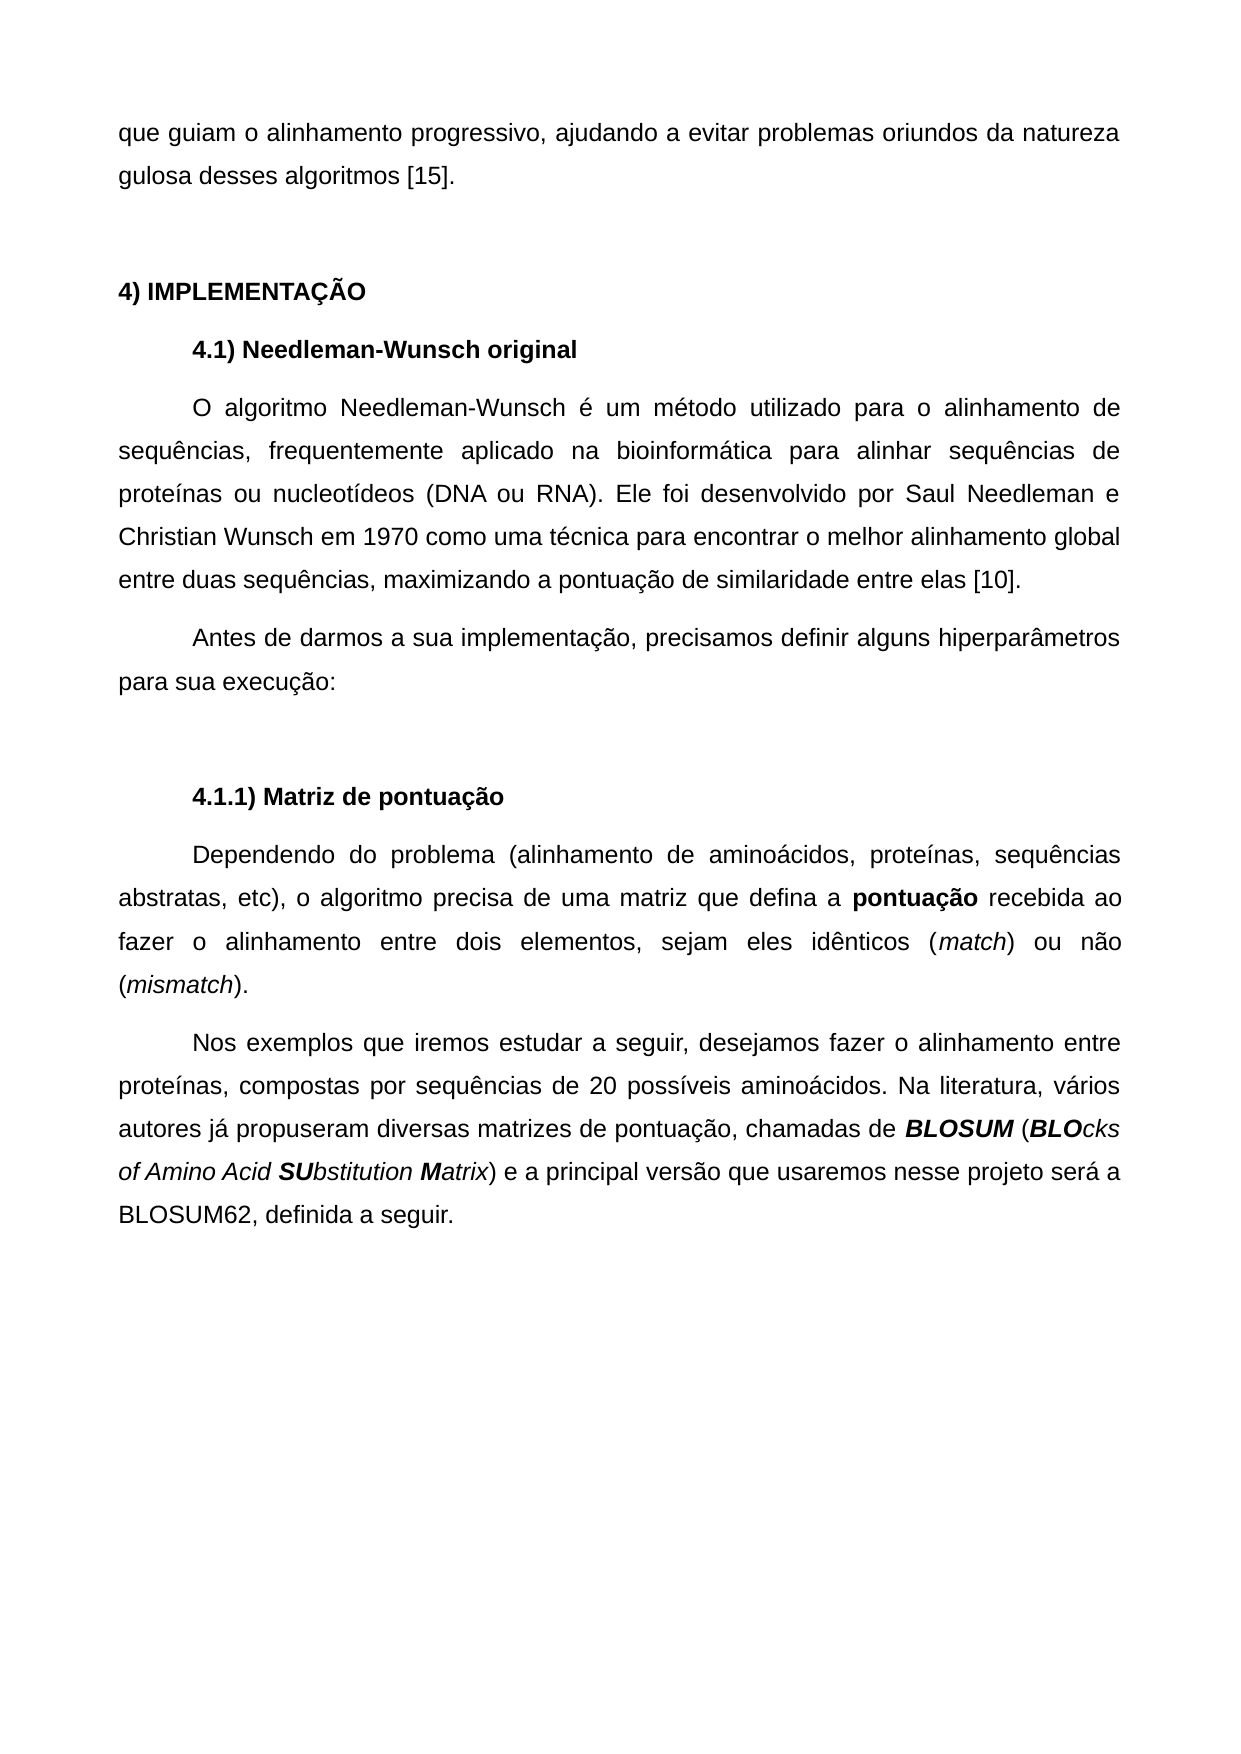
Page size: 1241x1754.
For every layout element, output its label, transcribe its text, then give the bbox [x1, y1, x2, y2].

text 4.1) Needleman-Wunsch original [118, 335, 1122, 364]
text Nos exemplos que iremos estudar a seguir, desejamos fazer o alinhamento entre proteínas, compostas por sequências de 20 possíveis aminoácidos. Na literatura, vários autores já propuseram diversas matrizes de pontuação, chamadas de BLOSUM (BLOcks of Amino Acid SUbstitution Matrix) e a principal versão que usaremos nesse projeto será a BLOSUM62, definida a seguir. [118, 1027, 1122, 1229]
text 4.1.1) Matriz de pontuação [118, 782, 1122, 811]
text O algoritmo Needleman-Wunsch é um método utilizado para o alinhamento de sequências, frequentemente aplicado na bioinformática para alinhar sequências de proteínas ou nucleotídeos (DNA ou RNA). Ele foi desenvolvido por Saul Needleman e Christian Wunsch em 1970 como uma técnica para encontrar o melhor alinhamento global entre duas sequências, maximizando a pontuação de similaridade entre elas [10]. [118, 393, 1122, 594]
text 4) IMPLEMENTAÇÃO [118, 277, 1122, 306]
text Antes de darmos a sua implementação, precisamos definir alguns hiperparâmetros para sua execução: [118, 623, 1122, 695]
text que guiam o alinhamento progressivo, ajudando a evitar problemas oriundos da natureza gulosa desses algoritmos [15]. [118, 118, 1122, 190]
text Dependendo do problema (alinhamento de aminoácidos, proteínas, sequências abstratas, etc), o algoritmo precisa de uma matriz que defina a pontuação recebida ao fazer o alinhamento entre dois elementos, sejam eles idênticos (match) ou não (mismatch). [118, 840, 1122, 998]
